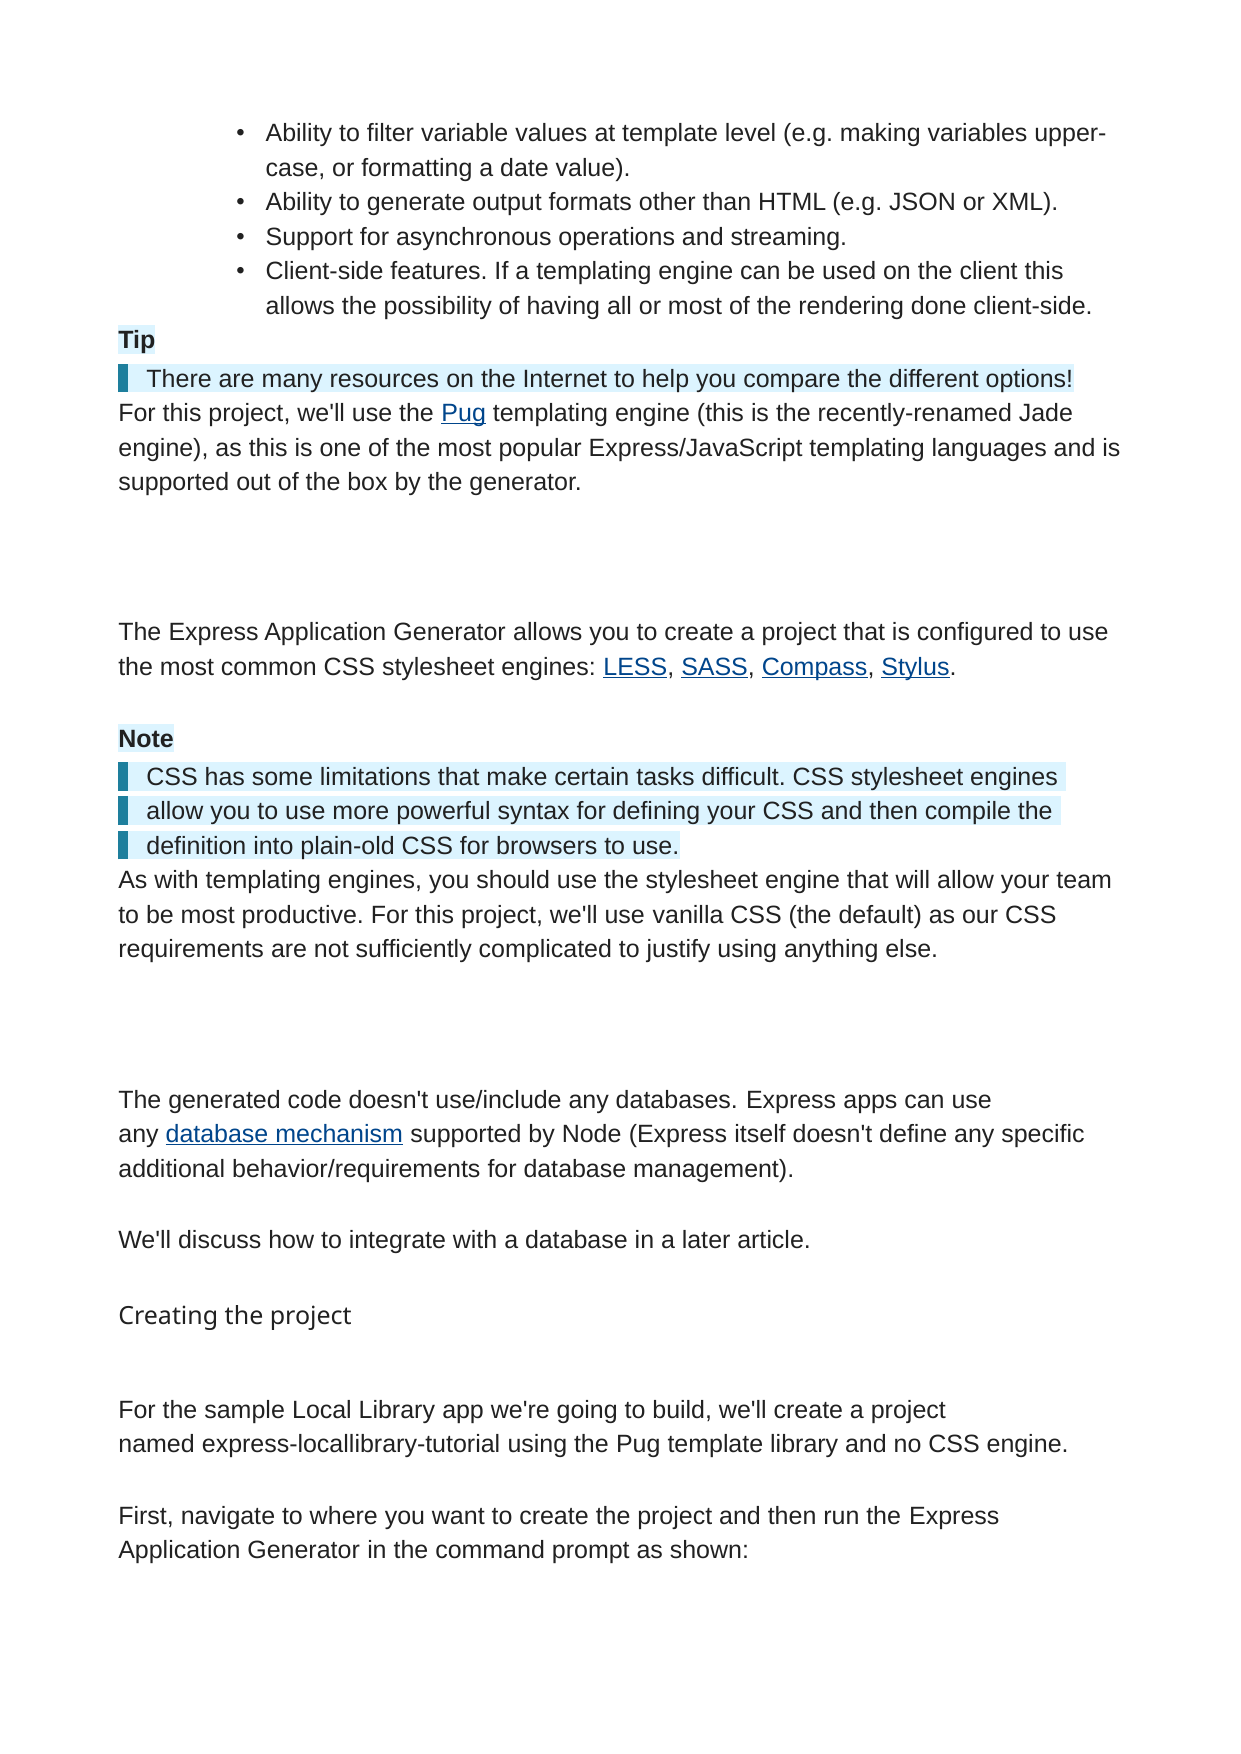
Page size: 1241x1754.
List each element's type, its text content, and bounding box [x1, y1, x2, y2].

text For this project, we'll use the Pug templating engine (this is the recently-renamed Jade engine), as this is one of the most popular Express/JavaScript templating languages and is supported out of the box by the generator. [118, 398, 1122, 496]
subtitle Tip [118, 325, 1122, 354]
text The Express Application Generator allows you to create a project that is configured to use the most common CSS stylesheet engines: LESS, SASS, Compass, Stylus. [118, 617, 1122, 681]
text As with templating engines, you should use the stylesheet engine that will allow your team to be most productive. For this project, we'll use vanilla CSS (the default) as our CSS requirements are not sufficiently complicated to justify using anything else. [118, 865, 1122, 963]
list Client-side features. If a templating engine can be used on the client this allows the possibility of having all or most of the rendering done client-side. [236, 256, 1122, 320]
text CSS has some limitations that make certain tasks difficult. CSS stylesheet engines allow you to use more powerful syntax for defining your CSS and then compile the definition into plain-old CSS for browsers to use. [118, 762, 1122, 859]
subtitle Note [118, 724, 1122, 752]
text For the sample Local Library app we're going to build, we'll create a project named express-locallibrary-tutorial using the Pug template library and no CSS engine. [118, 1394, 1122, 1458]
text The generated code doesn't use/include any databases. Express apps can use any database mechanism supported by Node (Express itself doesn't define any specific additional behavior/requirements for database management). [118, 1084, 1122, 1182]
text We'll discuss how to integrate with a database in a later article. [118, 1226, 1122, 1254]
subtitle What CSS stylesheet engine should I use? [118, 539, 1122, 573]
list Ability to filter variable values at template level (e.g. making variables upper-case, or formatting a date value). [236, 118, 1122, 181]
list Support for asynchronous operations and streaming. [236, 222, 1122, 251]
list Ability to generate output formats other than HTML (e.g. JSON or XML). [236, 187, 1122, 216]
text There are many resources on the Internet to help you compare the different options! [118, 363, 1122, 392]
subtitle Creating the project [118, 1297, 1122, 1332]
text First, navigate to where you want to create the project and then run the Express Application Generator in the command prompt as shown: [118, 1501, 1122, 1564]
subtitle What database should I use? [118, 1006, 1122, 1040]
